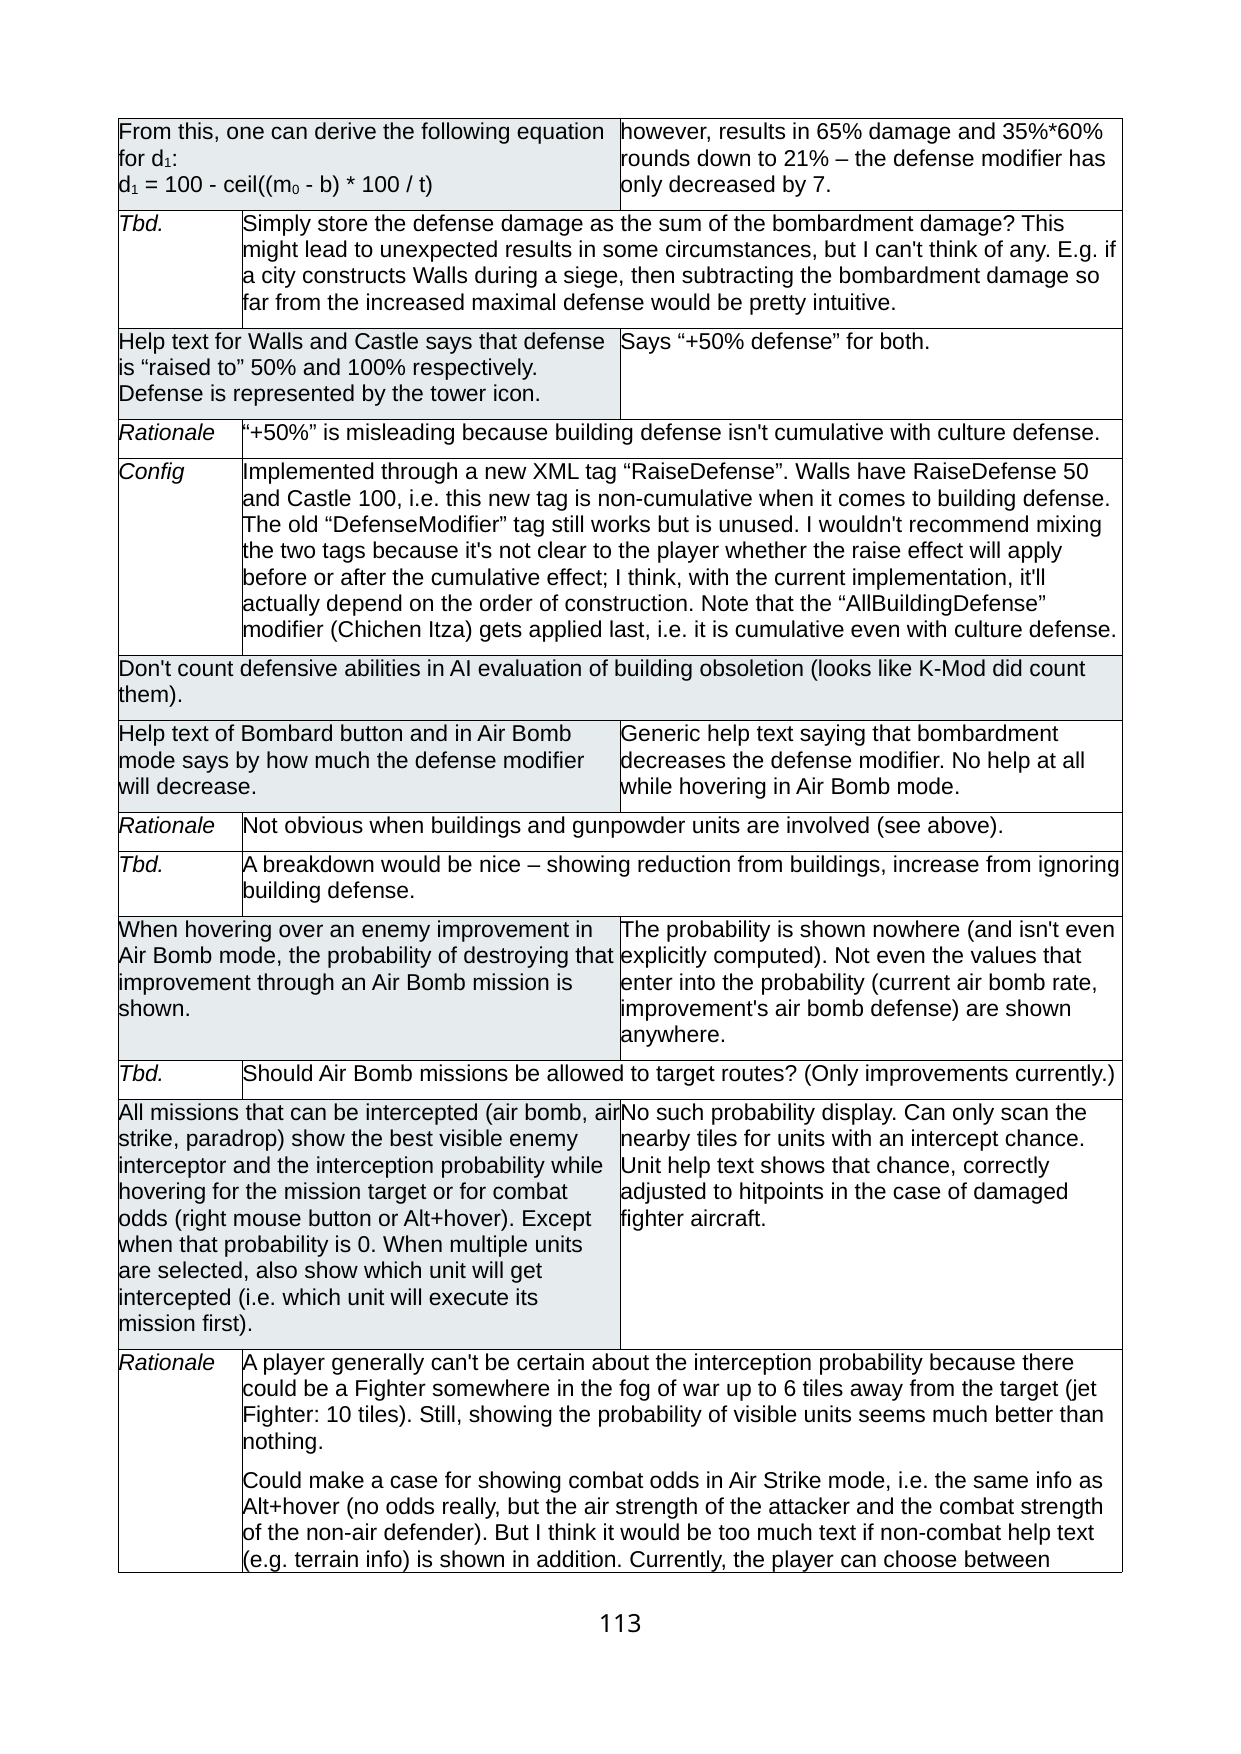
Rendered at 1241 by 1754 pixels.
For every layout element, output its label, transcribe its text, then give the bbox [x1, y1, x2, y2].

table_cell The probability is shown nowhere (and isn't even explicitly computed). Not even the values that enter into the probability (current air bomb rate, improvement's air bomb defense) are shown anywhere. [621, 917, 1122, 1060]
table_cell however, results in 65% damage and 35%*60% rounds down to 21% – the defense modifier has only decreased by 7. [621, 119, 1122, 210]
table_cell Should Air Bomb missions be allowed to target routes? (Only improvements currently.) [243, 1061, 1122, 1099]
table_cell Rationale [119, 1350, 242, 1572]
table_cell Tbd. [119, 852, 242, 916]
table_cell Not obvious when buildings and gunpowder units are involved (see above). [243, 813, 1122, 851]
table_cell Help text of Bombard button and in Air Bomb mode says by how much the defense modifier will decrease. [119, 721, 620, 812]
table_cell Help text for Walls and Castle says that defense is “raised to” 50% and 100% respectively. Defense is represented by the tower icon. [119, 329, 620, 419]
table_cell Rationale [119, 813, 242, 851]
table_cell Implemented through a new XML tag “RaiseDefense”. Walls have RaiseDefense 50 and Castle 100, i.e. this new tag is non-cumulative when it comes to building defense. The old “DefenseModifier” tag still works but is unused. I wouldn't recommend mixing the two tags because it's not clear to the player whether the raise effect will apply before or after the cumulative effect; I think, with the current implementation, it'll actually depend on the order of construction. Note that the “AllBuildingDefense” modifier (Chichen Itza) gets applied last, i.e. it is cumulative even with culture defense. [243, 459, 1122, 655]
table_cell Simply store the defense damage as the sum of the bombardment damage? This might lead to unexpected results in some circumstances, but I can't think of any. E.g. if a city constructs Walls during a siege, then subtracting the bombardment damage so far from the increased maximal defense would be pretty intuitive. [243, 211, 1122, 328]
table_cell Generic help text saying that bombardment decreases the defense modifier. No help at all while hovering in Air Bomb mode. [621, 721, 1122, 812]
table_cell Config [119, 459, 242, 655]
table_cell A player generally can't be certain about the interception probability because there could be a Fighter somewhere in the fog of war up to 6 tiles away from the target (jet Fighter: 10 tiles). Still, showing the probability of visible units seems much better than nothing. Could make a case for showing combat odds in Air Strike mode, i.e. the same info as Alt+hover (no odds really, but the air strength of the attacker and the combat strength of the non-air defender). But I think it would be too much text if non-combat help text (e.g. terrain info) is shown in addition. Currently, the player can choose between [243, 1350, 1122, 1572]
table_cell Tbd. [119, 1061, 242, 1099]
table_cell When hovering over an enemy improvement in Air Bomb mode, the probability of destroying that improvement through an Air Bomb mission is shown. [119, 917, 620, 1060]
table_cell Don't count defensive abilities in AI evaluation of building obsoletion (looks like K-Mod did count them). [119, 656, 1122, 720]
table_cell Tbd. [119, 211, 242, 328]
table_cell From this, one can derive the following equation for d1: d1 = 100 - ceil((m0 - b) * 100 / t) [119, 119, 620, 210]
table_cell All missions that can be intercepted (air bomb, air strike, paradrop) show the best visible enemy interceptor and the interception probability while hovering for the mission target or for combat odds (right mouse button or Alt+hover). Except when that probability is 0. When multiple units are selected, also show which unit will get intercepted (i.e. which unit will execute its mission first). [119, 1100, 620, 1349]
table_cell “+50%” is misleading because building defense isn't cumulative with culture defense. [243, 420, 1122, 458]
table_cell A breakdown would be nice – showing reduction from buildings, increase from ignoring building defense. [243, 852, 1122, 916]
table_cell Says “+50% defense” for both. [621, 329, 1122, 419]
table_cell No such probability display. Can only scan the nearby tiles for units with an intercept chance. Unit help text shows that chance, correctly adjusted to hitpoints in the case of damaged fighter aircraft. [621, 1100, 1122, 1349]
table_cell Rationale [119, 420, 242, 458]
